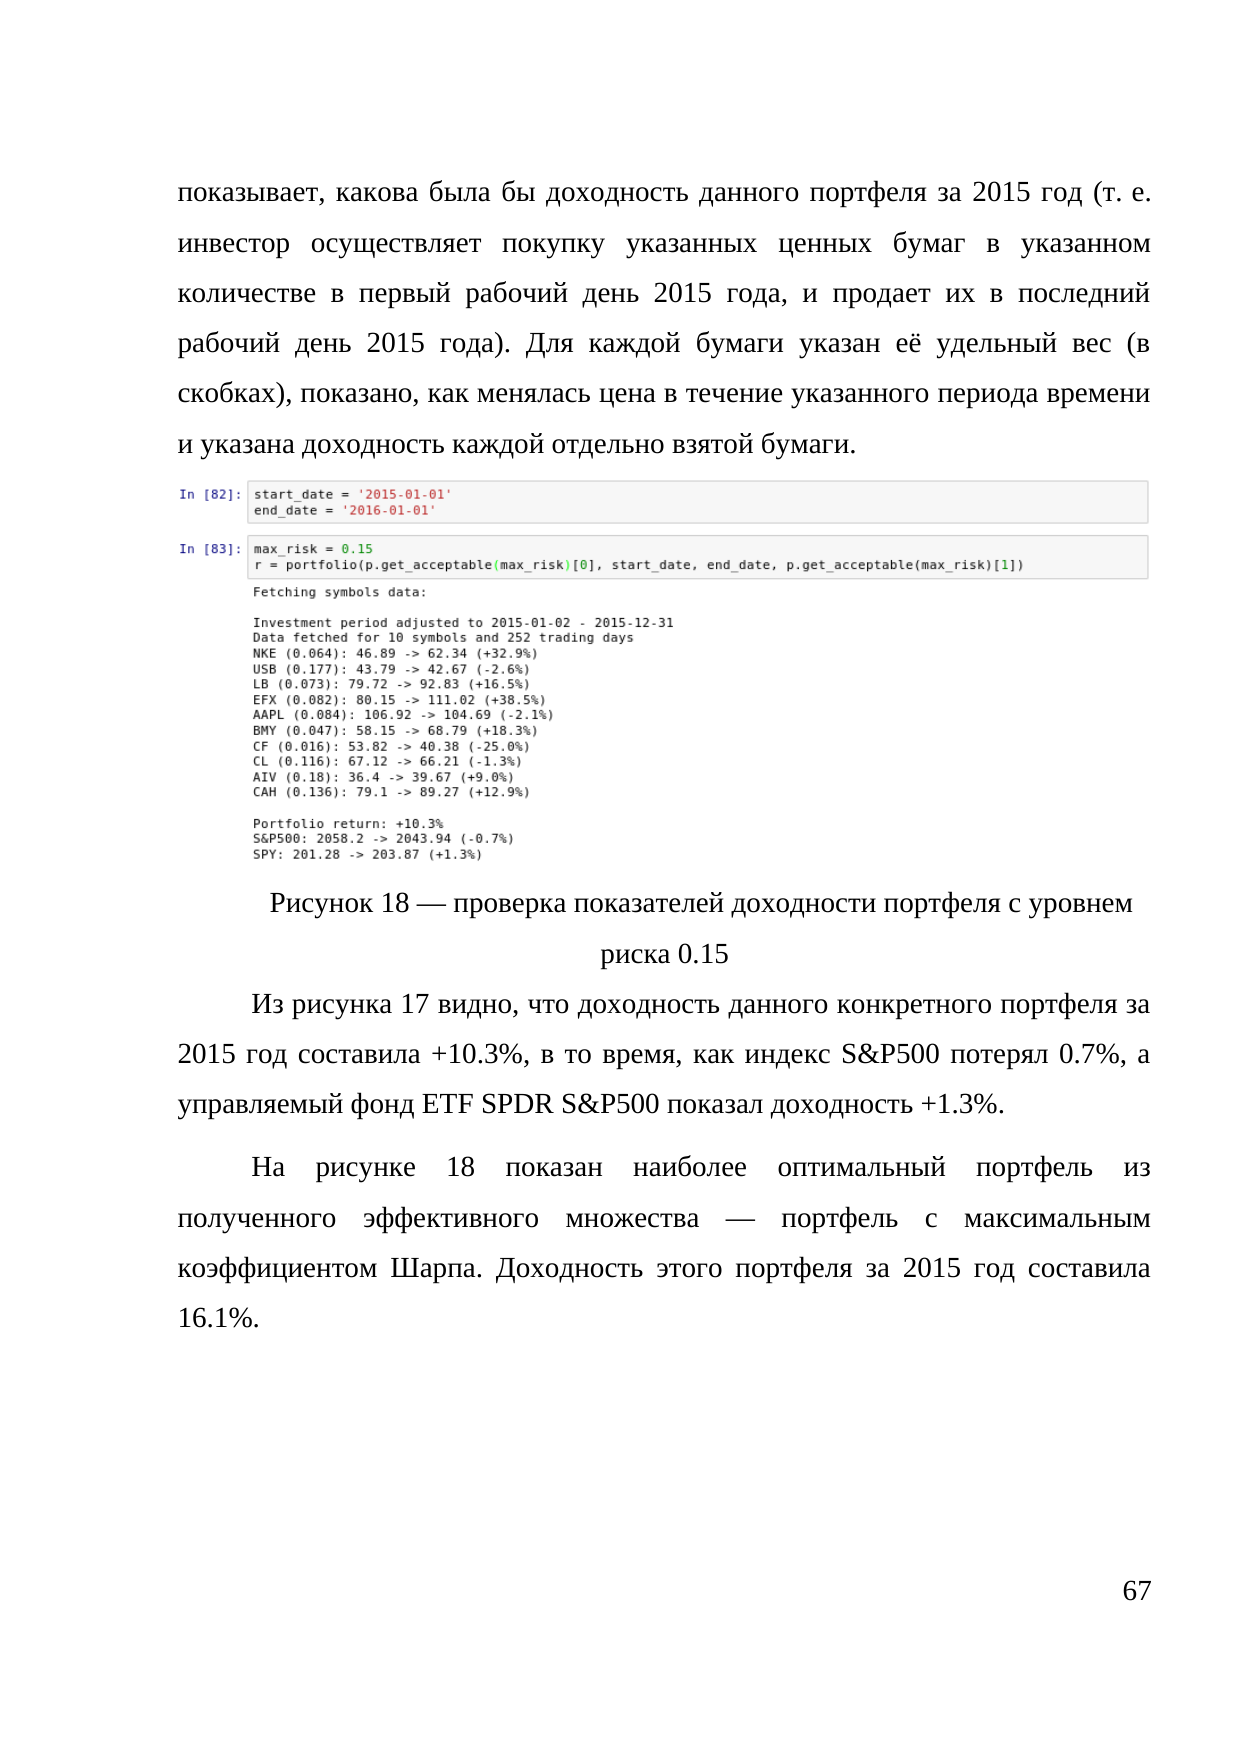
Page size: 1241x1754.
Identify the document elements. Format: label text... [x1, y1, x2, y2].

picture [177, 476, 1152, 869]
text показывает, какова была бы доходность данного портфеля за 2015 год (т. е. инвестор осуществляет покупку указанных ценных бумаг в указанном количестве в первый рабочий день 2015 года, и продает их в последний рабочий день 2015 года). Для каждой бумаги указан её удельный вес (в скобках), показано, как менялась цена в течение указанного периода времени и указана доходность каждой отдельно взятой бумаги. [177, 174, 1152, 459]
text Рисунок 18 — проверка показателей доходности портфеля с уровнем риска 0.15 [177, 869, 1152, 969]
text На рисунке 18 показан наиболее оптимальный портфель из полученного эффективного множества — портфель с максимальным коэффициентом Шарпа. Доходность этого портфеля за 2015 год составила 16.1%. [177, 1149, 1152, 1334]
text Из рисунка 17 видно, что доходность данного конкретного портфеля за 2015 год составила +10.3%, в то время, как индекс S&P500 потерял 0.7%, а управляемый фонд ETF SPDR S&P500 показал доходность +1.3%. [177, 986, 1152, 1120]
